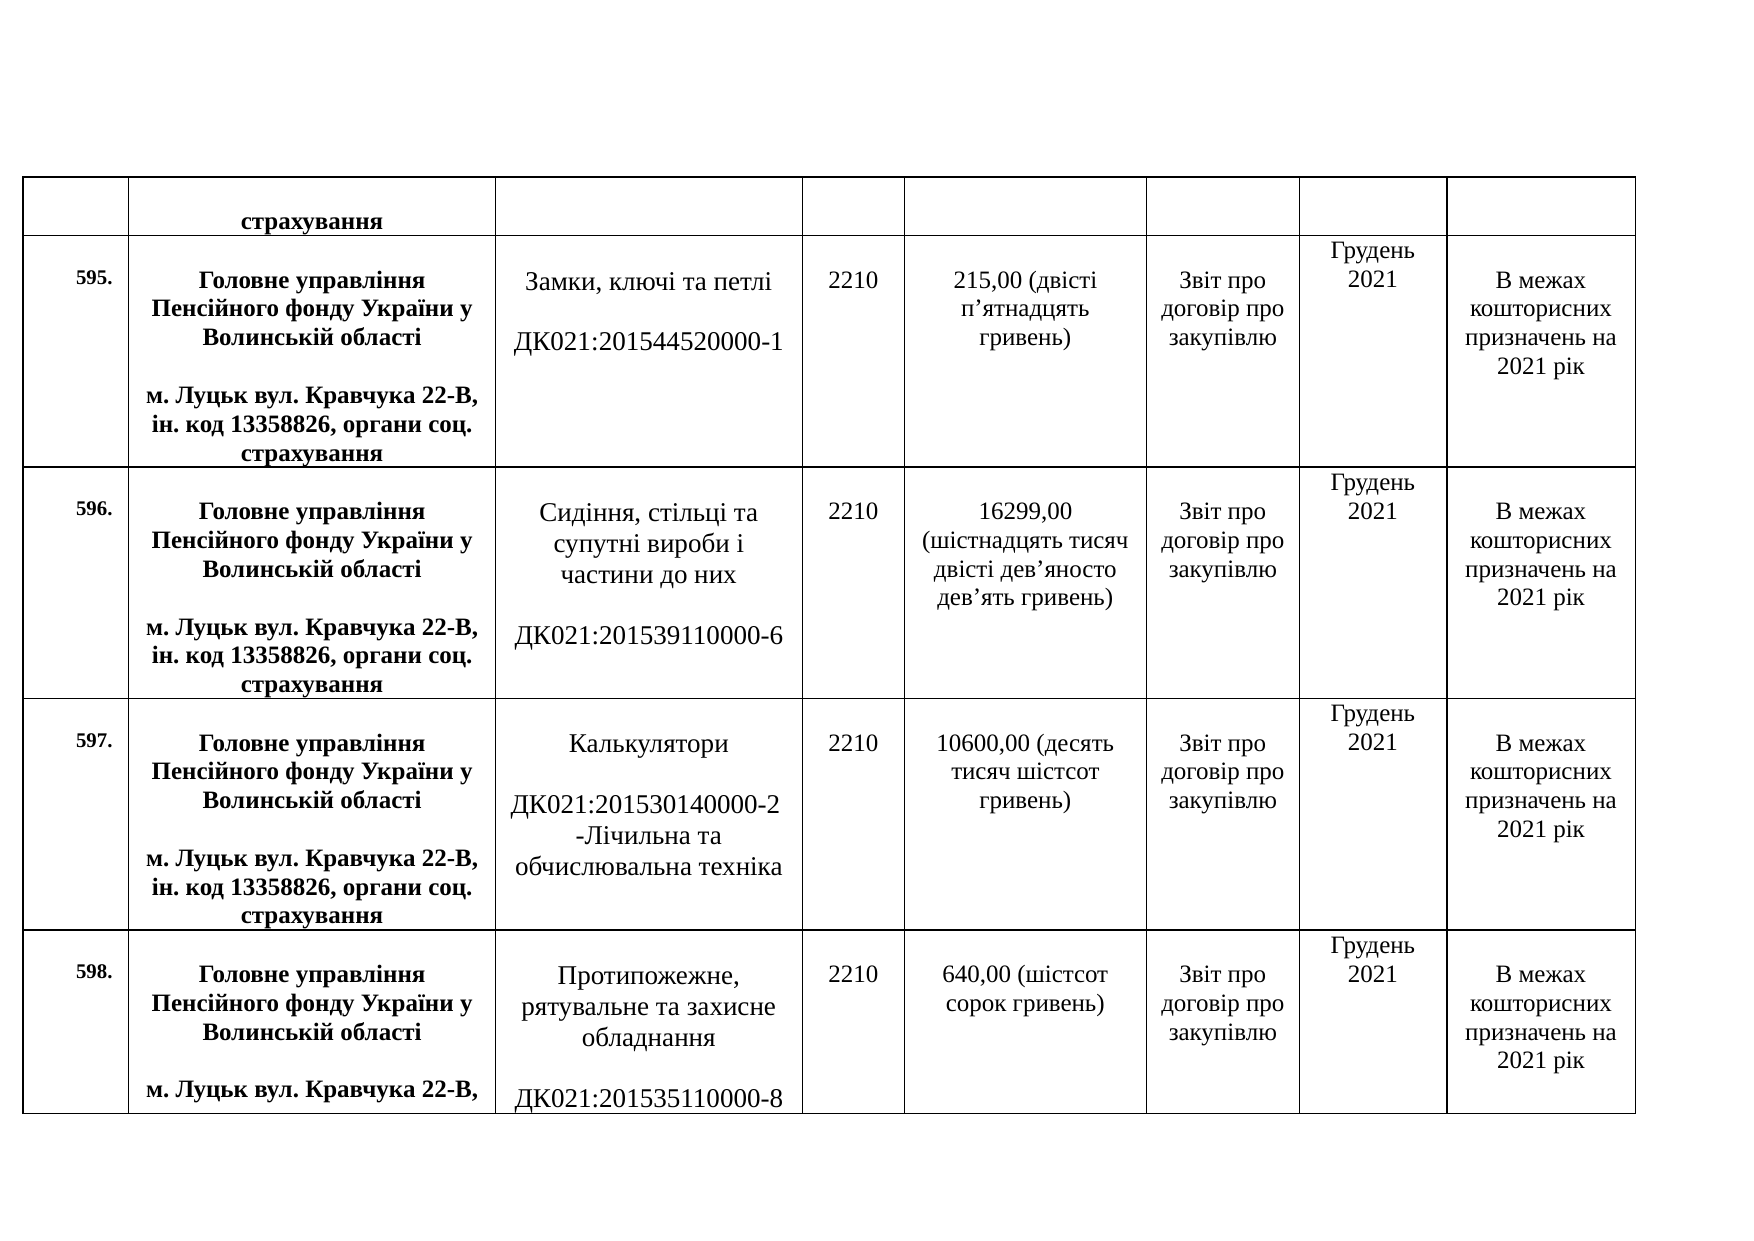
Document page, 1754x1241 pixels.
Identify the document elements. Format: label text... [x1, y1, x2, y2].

table_cell [905, 178, 1146, 235]
table_cell [24, 931, 128, 1113]
table_cell Протипожежне, рятувальне та захисне обладнання ДК021:201535110000-8 [496, 931, 802, 1113]
table_cell Грудень 2021 [1300, 931, 1446, 1113]
table_cell 10600,00 (десять тисяч шістсот гривень) [905, 699, 1146, 929]
table_cell [803, 178, 904, 235]
table_cell Головне управління Пенсійного фонду України у Волинській області м. Луцьк вул. Кравчука 22-В, ін. код 13358826, органи соц. страхування [129, 236, 495, 466]
table_cell 640,00 (шістсот сорок гривень) [905, 931, 1146, 1113]
table_cell Головне управління Пенсійного фонду України у Волинській області м. Луцьк вул. Кравчука 22-В, ін. код 13358826, органи соц. страхування [129, 699, 495, 929]
table_cell 2210 [803, 468, 904, 698]
table_cell Звіт про договір про закупівлю [1147, 468, 1299, 698]
table_cell [24, 699, 128, 929]
table_cell Грудень 2021 [1300, 699, 1446, 929]
table_cell [1448, 178, 1635, 235]
table_cell Калькулятори ДК021:201530140000-2 -Лічильна та обчислювальна техніка [496, 699, 802, 929]
table_cell В межах кошторисних призначень на 2021 рік [1448, 236, 1635, 466]
table_cell В межах кошторисних призначень на 2021 рік [1448, 931, 1635, 1113]
table_cell Головне управління Пенсійного фонду України у Волинській області м. Луцьк вул. Кравчука 22-В, ін. код 13358826, органи соц. страхування [129, 468, 495, 698]
table_cell [24, 178, 128, 235]
table_cell [1300, 178, 1446, 235]
table_cell [24, 468, 128, 698]
table_cell Звіт про договір про закупівлю [1147, 236, 1299, 466]
table_cell Замки, ключі та петлі ДК021:201544520000-1 [496, 236, 802, 466]
table_cell 2210 [803, 931, 904, 1113]
table_cell страхування [129, 178, 495, 235]
table_cell В межах кошторисних призначень на 2021 рік [1448, 699, 1635, 929]
table_cell Сидіння, стільці та супутні вироби і частини до них ДК021:201539110000-6 [496, 468, 802, 698]
table_cell Звіт про договір про закупівлю [1147, 699, 1299, 929]
table_cell [496, 178, 802, 235]
table_cell [24, 236, 128, 466]
table_cell 215,00 (двісті п’ятнадцять гривень) [905, 236, 1146, 466]
table_cell Звіт про договір про закупівлю [1147, 931, 1299, 1113]
table_cell 16299,00 (шістнадцять тисяч двісті дев’яносто дев’ять гривень) [905, 468, 1146, 698]
table_cell Грудень 2021 [1300, 236, 1446, 466]
table_cell 2210 [803, 236, 904, 466]
table_cell [1147, 178, 1299, 235]
table_cell Головне управління Пенсійного фонду України у Волинській області м. Луцьк вул. Кравчука 22-В, [129, 931, 495, 1113]
table_cell В межах кошторисних призначень на 2021 рік [1448, 468, 1635, 698]
table_cell 2210 [803, 699, 904, 929]
table_cell Грудень 2021 [1300, 468, 1446, 698]
